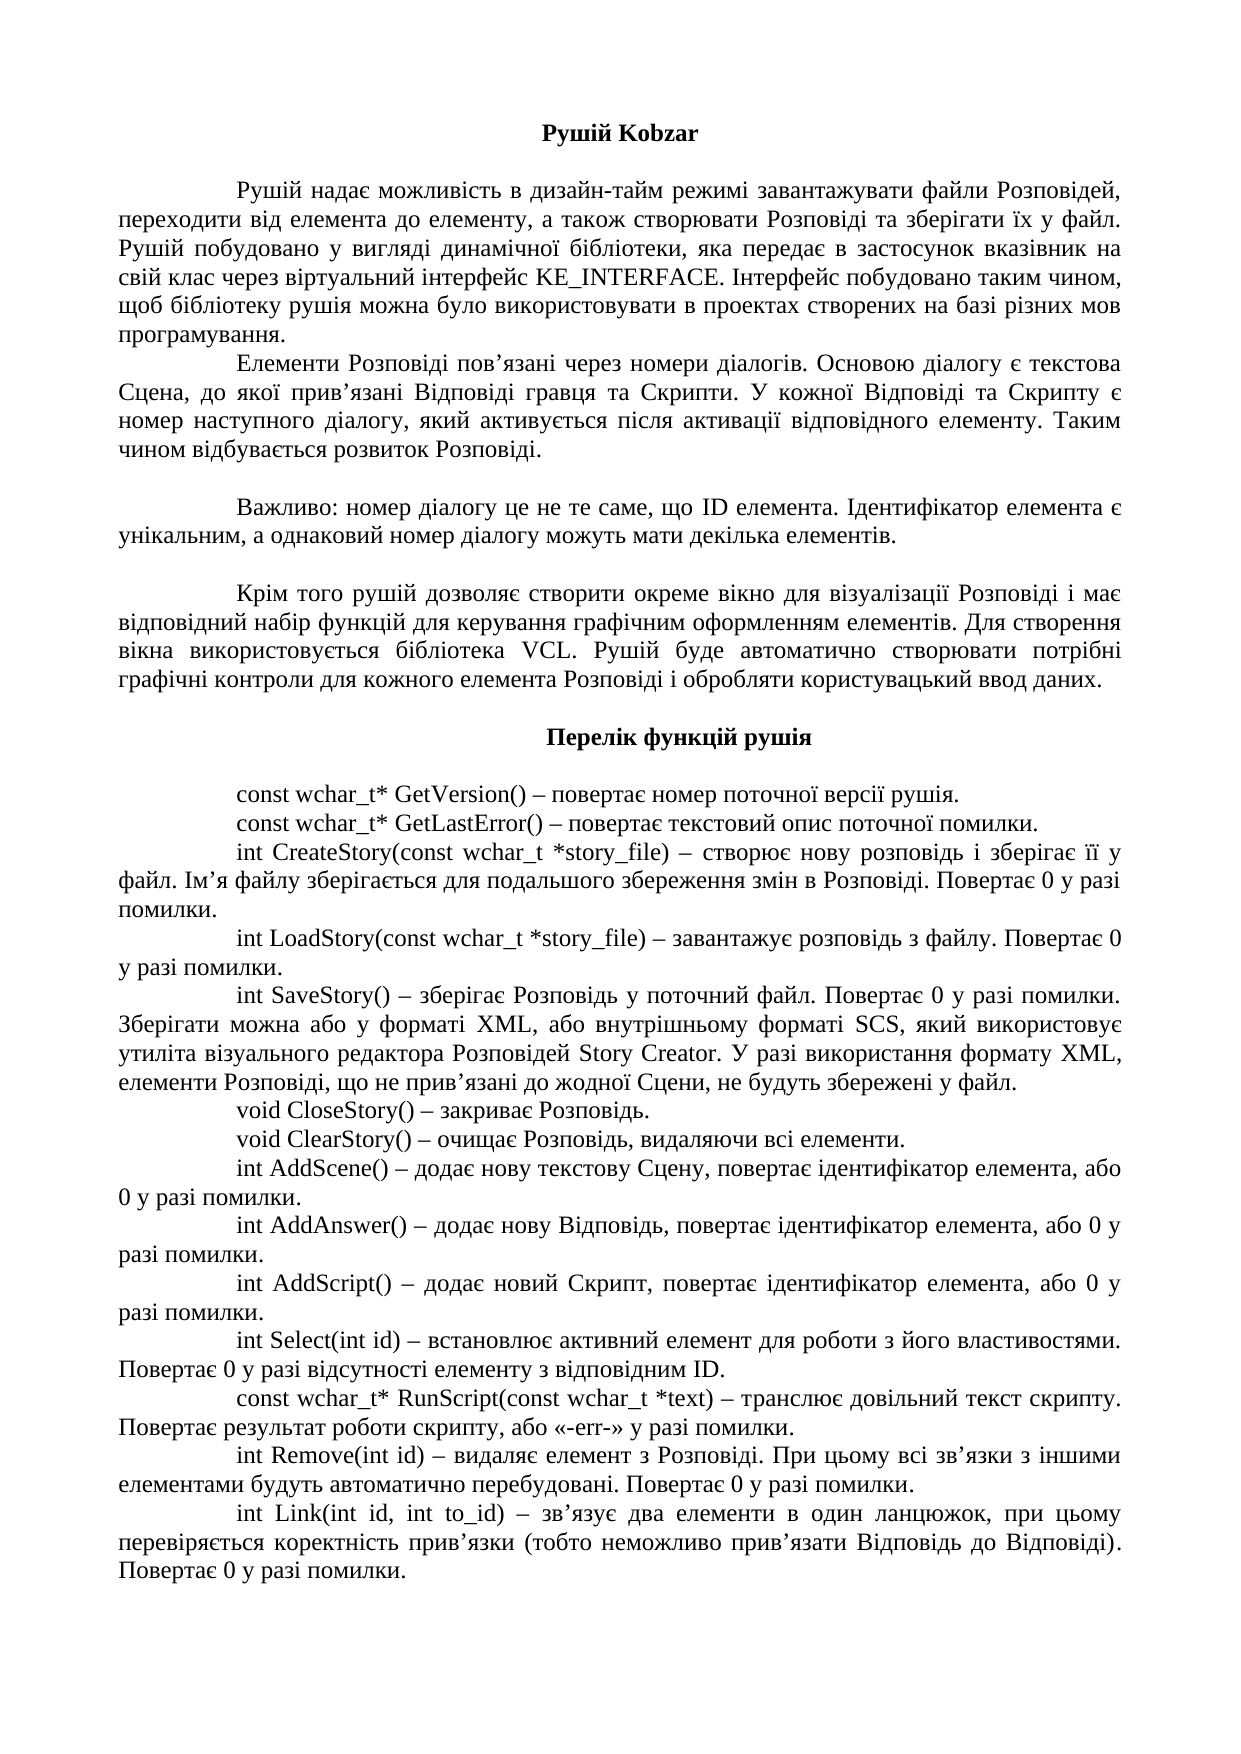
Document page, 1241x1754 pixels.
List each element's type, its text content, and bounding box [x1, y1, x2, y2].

text int AddAnswer() – додає нову Відповідь, повертає ідентифікатор елемента, або 0 у разі помилки. [118, 1211, 1122, 1268]
text Важливо: номер діалогу це не те саме, що ID елемента. Ідентифікатор елемента є унікальним, а однаковий номер діалогу можуть мати декілька елементів. [118, 492, 1122, 549]
text int AddScript() – додає новий Скрипт, повертає ідентифікатор елемента, або 0 у разі помилки. [118, 1268, 1122, 1326]
text const wchar_t* RunScript(const wchar_t *text) – транслює довільний текст скрипту. Повертає результат роботи скрипту, або «-err-» у разі помилки. [118, 1383, 1122, 1441]
text Крім того рушій дозволяє створити окреме вікно для візуалізації Розповіді і має відповідний набір функцій для керування графічним оформленням елементів. Для створення вікна використовується бібліотека VCL. Рушій буде автоматично створювати потрібні графічні контроли для кожного елемента Розповіді і обробляти користувацький ввод даних. [118, 578, 1122, 693]
text const wchar_t* GetLastError() – повертає текстовий опис поточної помилки. [118, 808, 1122, 837]
text void ClearStory() – очищає Розповідь, видаляючи всі елементи. [118, 1124, 1122, 1153]
text int Link(int id, int to_id) – зв’язує два елементи в один ланцюжок, при цьому перевіряється коректність прив’язки (тобто неможливо прив’язати Відповідь до Відповіді). Повертає 0 у разі помилки. [118, 1498, 1122, 1584]
text const wchar_t* GetVersion() – повертає номер поточної версії рушія. [118, 779, 1122, 808]
text int LoadStory(const wchar_t *story_file) – завантажує розповідь з файлу. Повертає 0 у разі помилки. [118, 923, 1122, 981]
text Рушій надає можливість в дизайн-тайм режимі завантажувати файли Розповідей, переходити від елемента до елементу, а також створювати Розповіді та зберігати їх у файл. Рушій побудовано у вигляді динамічної бібліотеки, яка передає в застосунок вказівник на свій клас через віртуальний інтерфейс KE_INTERFACE. Інтерфейс побудовано таким чином, щоб бібліотеку рушія можна було використовувати в проектах створених на базі різних мов програмування. [118, 176, 1122, 348]
text int SaveStory() – зберігає Розповідь у поточний файл. Повертає 0 у разі помилки. Зберігати можна або у форматі XML, або внутрішньому форматі SCS, який використовує утиліта візуального редактора Розповідей Story Creator. У разі використання формату XML, елементи Розповіді, що не прив’язані до жодної Сцени, не будуть збережені у файл. [118, 981, 1122, 1096]
text int AddScene() – додає нову текстову Сцену, повертає ідентифікатор елемента, або 0 у разі помилки. [118, 1153, 1122, 1211]
text Елементи Розповіді пов’язані через номери діалогів. Основою діалогу є текстова Сцена, до якої прив’язані Відповіді гравця та Скрипти. У кожної Відповіді та Скрипту є номер наступного діалогу, який активується після активації відповідного елементу. Таким чином відбувається розвиток Розповіді. [118, 348, 1122, 463]
text int CreateStory(const wchar_t *story_file) – створює нову розповідь і зберігає її у файл. Ім’я файлу зберігається для подальшого збереження змін в Розповіді. Повертає 0 у разі помилки. [118, 837, 1122, 923]
text void CloseStory() – закриває Розповідь. [118, 1096, 1122, 1124]
text int Select(int id) – встановлює активний елемент для роботи з його властивостями. Повертає 0 у разі відсутності елементу з відповідним ID. [118, 1326, 1122, 1383]
text Перелік функцій рушія [118, 722, 1122, 751]
text Рушій Kobzar [118, 118, 1122, 147]
text int Remove(int id) – видаляє елемент з Розповіді. При цьому всі зв’язки з іншими елементами будуть автоматично перебудовані. Повертає 0 у разі помилки. [118, 1441, 1122, 1498]
